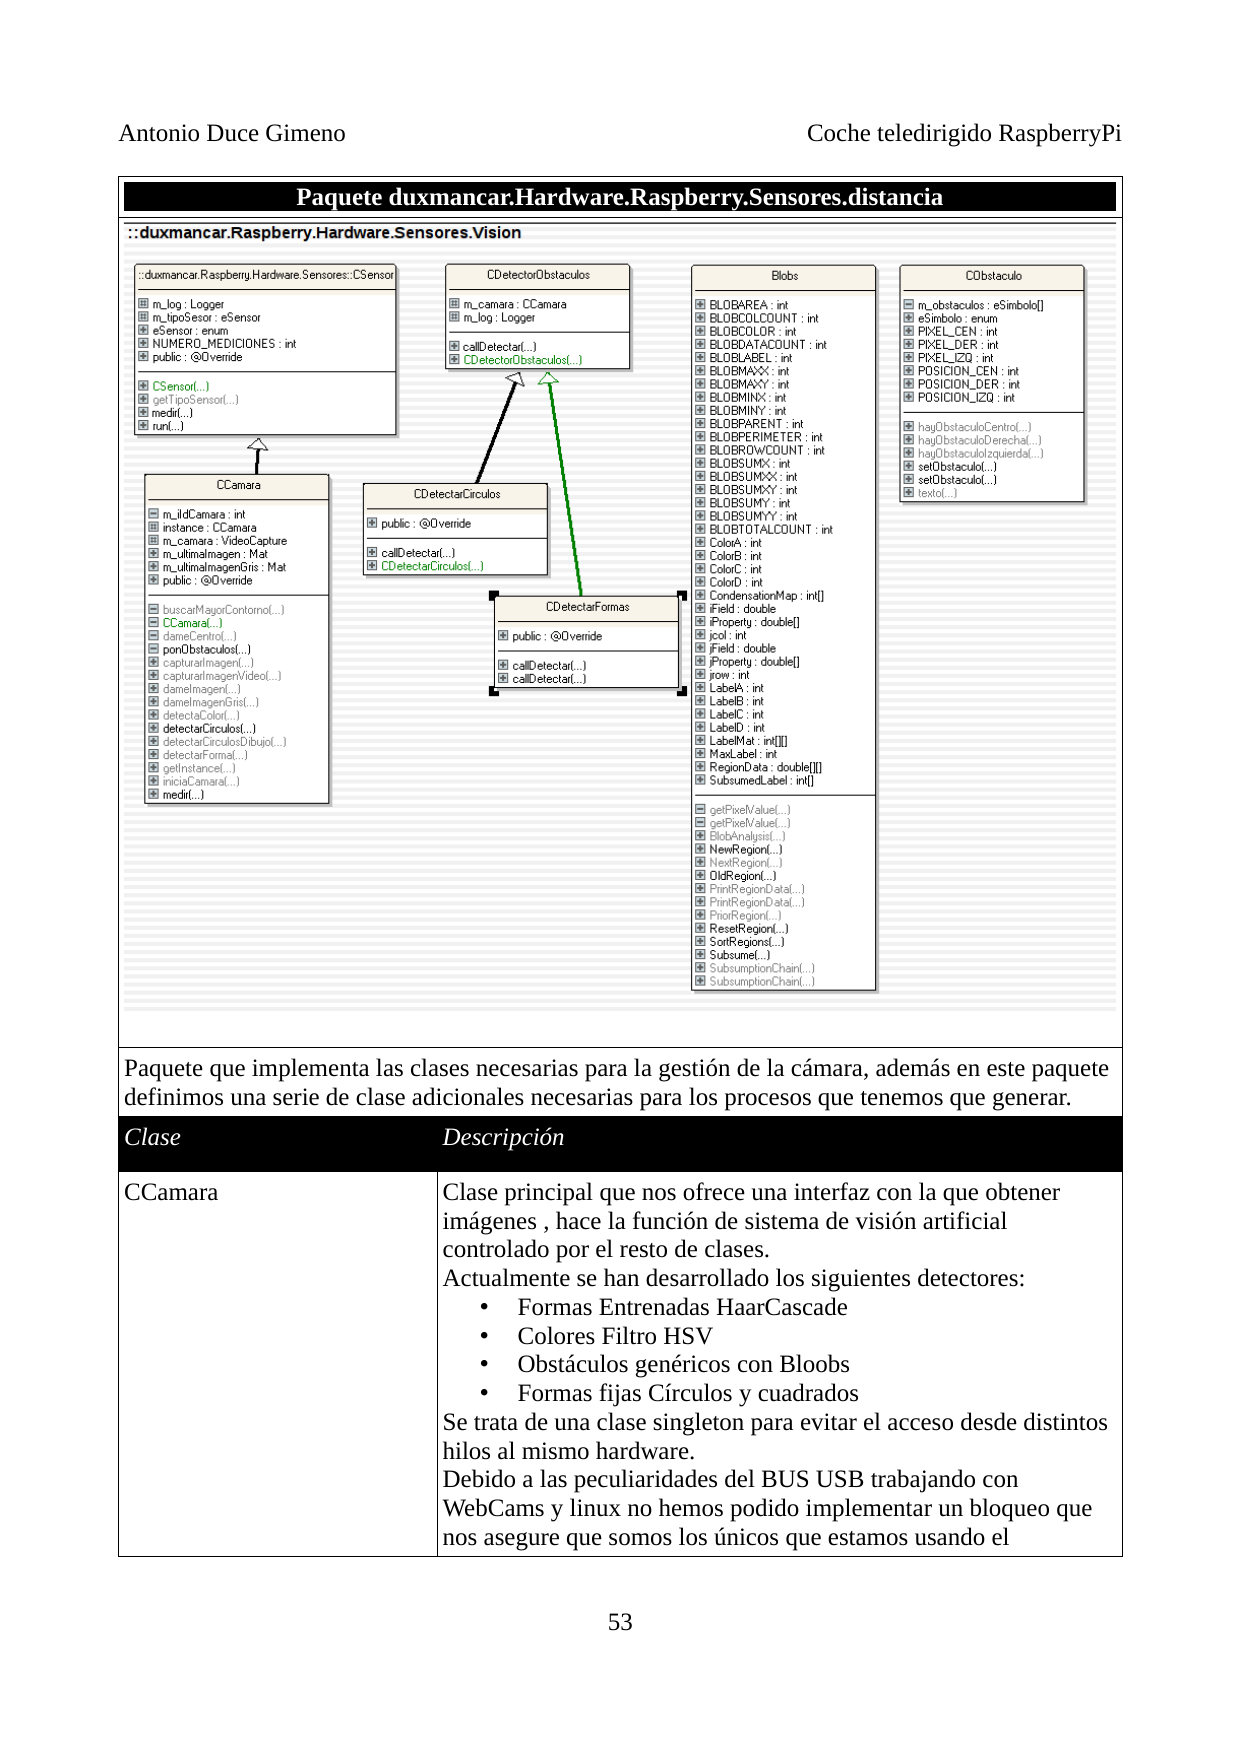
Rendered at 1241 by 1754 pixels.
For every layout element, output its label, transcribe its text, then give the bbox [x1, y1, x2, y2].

table_cell CCamara [119, 1172, 437, 1556]
table_cell [119, 218, 1122, 222]
table_header Paquete duxmancar.Hardware.Raspberry.Sensores.distancia [119, 177, 1122, 217]
table_cell Clase principal que nos ofrece una interfaz con la que obtener imágenes , hace la función de sistema de visión artificial controlado por el resto de clases. Actualmente se han desarrollado los siguientes detectores: Formas Entrenadas HaarCascade Colores Filtro HSV Obstáculos genéricos con Bloobs Formas fijas Círculos y cuadrados Se trata de una clase singleton para evitar el acceso desde distintos hilos al mismo hardware. Debido a las peculiaridades del BUS USB trabajando con WebCams y linux no hemos podido implementar un bloqueo que nos asegure que somos los únicos que estamos usando el [438, 1172, 1122, 1556]
table_cell [119, 223, 1122, 1047]
table_cell Clase [119, 1117, 437, 1171]
picture [123, 222, 1117, 1013]
table_cell Descripción [438, 1117, 1122, 1171]
table_cell Paquete que implementa las clases necesarias para la gestión de la cámara, además en este paquete definimos una serie de clase adicionales necesarias para los procesos que tenemos que generar. [119, 1048, 1122, 1116]
